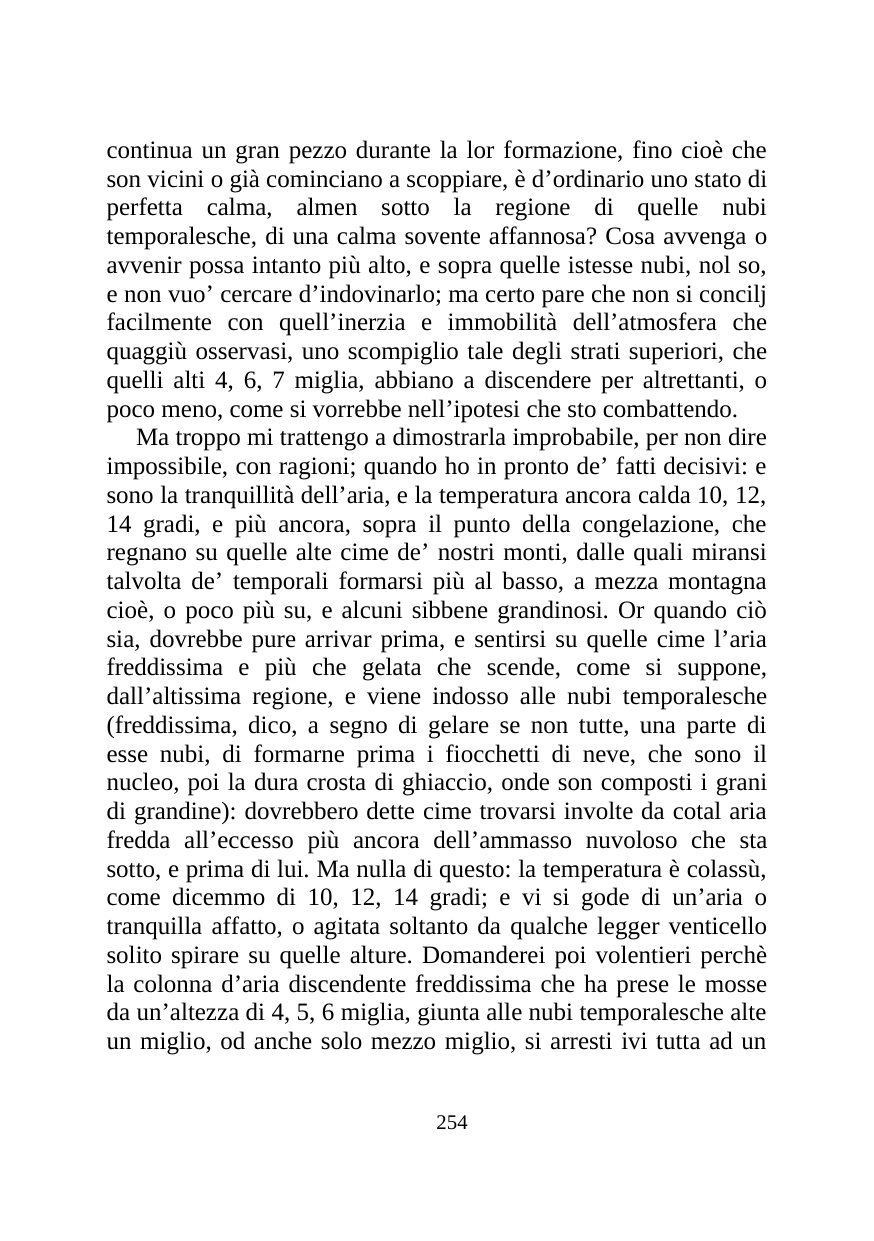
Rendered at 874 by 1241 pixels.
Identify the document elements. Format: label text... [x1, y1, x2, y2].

text Ma troppo mi trattengo a dimostrarla improbabile, per non dire impossibile, con ragioni; quando ho in pronto de’ fatti decisivi: e sono la tranquillità dell’aria, e la temperatura ancora calda 10, 12, 14 gradi, e più ancora, sopra il punto della congelazione, che regnano su quelle alte cime de’ nostri monti, dalle quali miransi talvolta de’ temporali formarsi più al basso, a mezza montagna cioè, o poco più su, e alcuni sibbene grandinosi. Or quando ciò sia, dovrebbe pure arrivar prima, e sentirsi su quelle cime l’aria freddissima e più che gelata che scende, come si suppone, dall’altissima regione, e viene indosso alle nubi temporalesche (freddissima, dico, a segno di gelare se non tutte, una parte di esse nubi, di formarne prima i fiocchetti di neve, che sono il nucleo, poi la dura crosta di ghiaccio, onde son composti i grani di grandine): dovrebbero dette cime trovarsi involte da cotal aria fredda all’eccesso più ancora dell’ammasso nuvoloso che sta sotto, e prima di lui. Ma nulla di questo: la temperatura è colassù, come dicemmo di 10, 12, 14 gradi; e vi si gode di un’aria o tranquilla affatto, o agitata soltanto da qualche legger venticello solito spirare su quelle alture. Domanderei poi volentieri perchè la colonna d’aria discendente freddissima che ha prese le mosse da un’altezza di 4, 5, 6 miglia, giunta alle nubi temporalesche alte un miglio, od anche solo mezzo miglio, si arresti ivi tutta ad un [106, 422, 768, 1055]
text continua un gran pezzo durante la lor formazione, fino cioè che son vicini o già cominciano a scoppiare, è d’ordinario uno stato di perfetta calma, almen sotto la regione di quelle nubi temporalesche, di una calma sovente affannosa? Cosa avvenga o avvenir possa intanto più alto, e sopra quelle istesse nubi, nol so, e non vuo’ cercare d’indovinarlo; ma certo pare che non si concilj facilmente con quell’inerzia e immobilità dell’atmosfera che quaggiù osservasi, uno scompiglio tale degli strati superiori, che quelli alti 4, 6, 7 miglia, abbiano a discendere per altrettanti, o poco meno, come si vorrebbe nell’ipotesi che sto combattendo. [106, 135, 768, 422]
